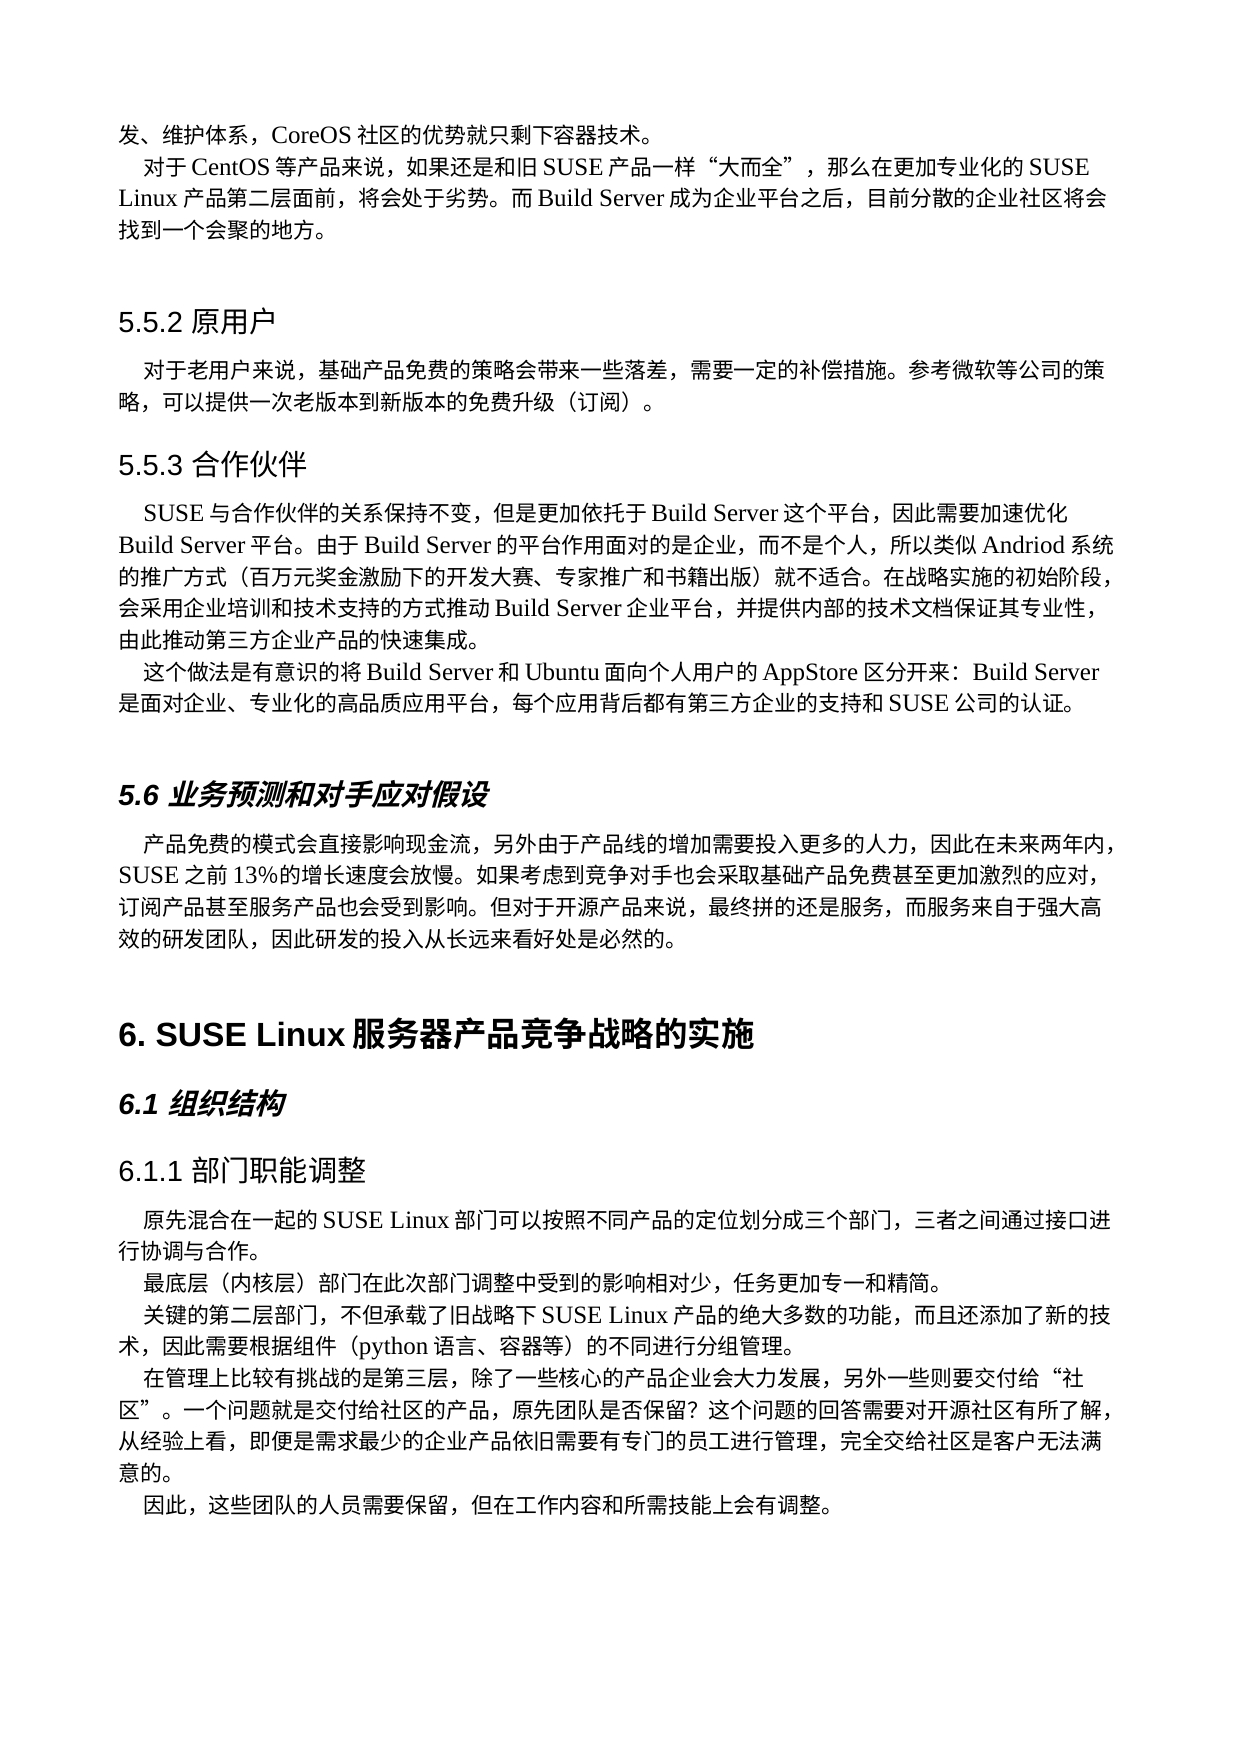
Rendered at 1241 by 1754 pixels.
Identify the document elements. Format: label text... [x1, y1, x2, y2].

subtitle 6.1 组织结构 [118, 1081, 1122, 1123]
text SUSE与合作伙伴的关系保持不变，但是更加依托于Build Server这个平台，因此需要加速优化Build Server平台。由于Build Server的平台作用面对的是企业，而不是个人，所以类似Andriod系统的推广方式（百万元奖金激励下的开发大赛、专家推广和书籍出版）就不适合。在战略实施的初始阶段，会采用企业培训和技术支持的方式推动Build Server企业平台，并提供内部的技术文档保证其专业性，由此推动第三方企业产品的快速集成。 [118, 496, 1122, 655]
text 对于CentOS等产品来说，如果还是和旧SUSE产品一样“大而全”，那么在更加专业化的SUSE Linux产品第二层面前，将会处于劣势。而Build Server成为企业平台之后，目前分散的企业社区将会找到一个会聚的地方。 [118, 150, 1122, 245]
text 发、维护体系，CoreOS社区的优势就只剩下容器技术。 [118, 118, 1122, 150]
subtitle 5.5.2 原用户 [118, 298, 1122, 341]
text 因此，这些团队的人员需要保留，但在工作内容和所需技能上会有调整。 [118, 1488, 1122, 1519]
text 在管理上比较有挑战的是第三层，除了一些核心的产品企业会大力发展，另外一些则要交付给“社区”。一个问题就是交付给社区的产品，原先团队是否保留？这个问题的回答需要对开源社区有所了解，从经验上看，即便是需求最少的企业产品依旧需要有专门的员工进行管理，完全交给社区是客户无法满意的。 [118, 1361, 1122, 1488]
text 对于老用户来说，基础产品免费的策略会带来一些落差，需要一定的补偿措施。参考微软等公司的策略，可以提供一次老版本到新版本的免费升级（订阅）。 [118, 353, 1122, 417]
subtitle 6.1.1 部门职能调整 [118, 1148, 1122, 1190]
text 最底层（内核层）部门在此次部门调整中受到的影响相对少，任务更加专一和精简。 [118, 1266, 1122, 1298]
text 产品免费的模式会直接影响现金流，另外由于产品线的增加需要投入更多的人力，因此在未来两年内，SUSE之前13％的增长速度会放慢。如果考虑到竞争对手也会采取基础产品免费甚至更加激烈的应对，订阅产品甚至服务产品也会受到影响。但对于开源产品来说，最终拼的还是服务，而服务来自于强大高效的研发团队，因此研发的投入从长远来看好处是必然的。 [118, 827, 1122, 953]
text 原先混合在一起的SUSE Linux部门可以按照不同产品的定位划分成三个部门，三者之间通过接口进行协调与合作。 [118, 1203, 1122, 1266]
subtitle 6. SUSE Linux服务器产品竞争战略的实施 [118, 1007, 1122, 1056]
text 这个做法是有意识的将Build Server和Ubuntu面向个人用户的AppStore区分开来：Build Server是面对企业、专业化的高品质应用平台，每个应用背后都有第三方企业的支持和SUSE公司的认证。 [118, 655, 1122, 718]
subtitle 5.5.3 合作伙伴 [118, 442, 1122, 484]
text 关键的第二层部门，不但承载了旧战略下SUSE Linux产品的绝大多数的功能，而且还添加了新的技术，因此需要根据组件（python语言、容器等）的不同进行分组管理。 [118, 1298, 1122, 1361]
subtitle 5.6 业务预测和对手应对假设 [118, 772, 1122, 814]
